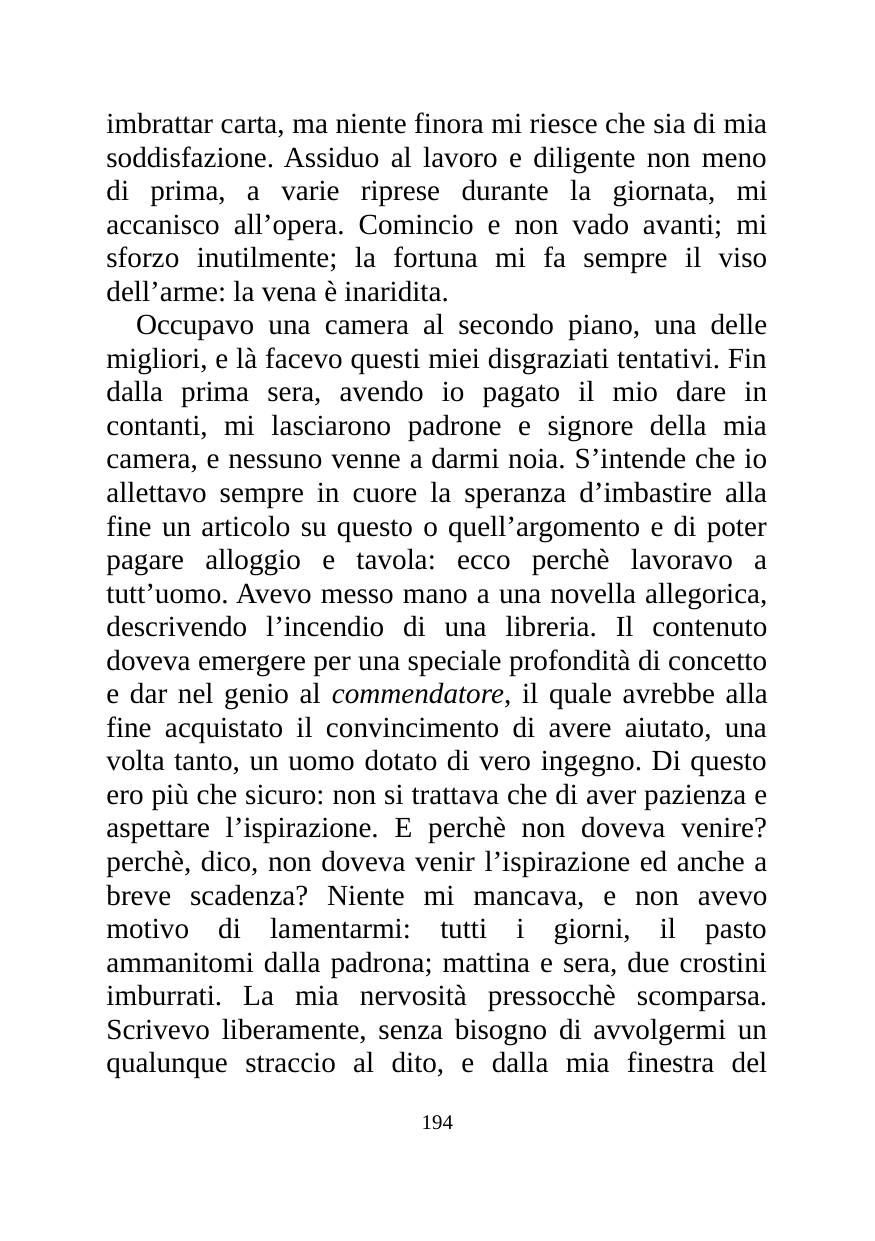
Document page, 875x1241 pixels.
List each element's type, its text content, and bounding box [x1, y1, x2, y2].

text imbrattar carta, ma niente finora mi riesce che sia di mia soddisfazione. Assiduo al lavoro e diligente non meno di prima, a varie riprese durante la giornata, mi accanisco all’opera. Comincio e non vado avanti; mi sforzo inutilmente; la fortuna mi fa sempre il viso dell’arme: la vena è inaridita. [106, 106, 768, 307]
text Occupavo una camera al secondo piano, una delle migliori, e là facevo questi miei disgraziati tentativi. Fin dalla prima sera, avendo io pagato il mio dare in contanti, mi lasciarono padrone e signore della mia camera, e nessuno venne a darmi noia. S’intende che io allettavo sempre in cuore la speranza d’imbastire alla fine un articolo su questo o quell’argomento e di poter pagare alloggio e tavola: ecco perchè lavoravo a tutt’uomo. Avevo messo mano a una novella allegorica, descrivendo l’incendio di una libreria. Il contenuto doveva emergere per una speciale profondità di concetto e dar nel genio al commendatore, il quale avrebbe alla fine acquistato il convincimento di avere aiutato, una volta tanto, un uomo dotato di vero ingegno. Di questo ero più che sicuro: non si trattava che di aver pazienza e aspettare l’ispirazione. E perchè non doveva venire? perchè, dico, non doveva venir l’ispirazione ed anche a breve scadenza? Niente mi mancava, e non avevo motivo di lamentarmi: tutti i giorni, il pasto ammanitomi dalla padrona; mattina e sera, due crostini imburrati. La mia nervosità pressocchè scomparsa. Scrivevo liberamente, senza bisogno di avvolgermi un qualunque straccio al dito, e dalla mia finestra del [106, 307, 768, 1079]
